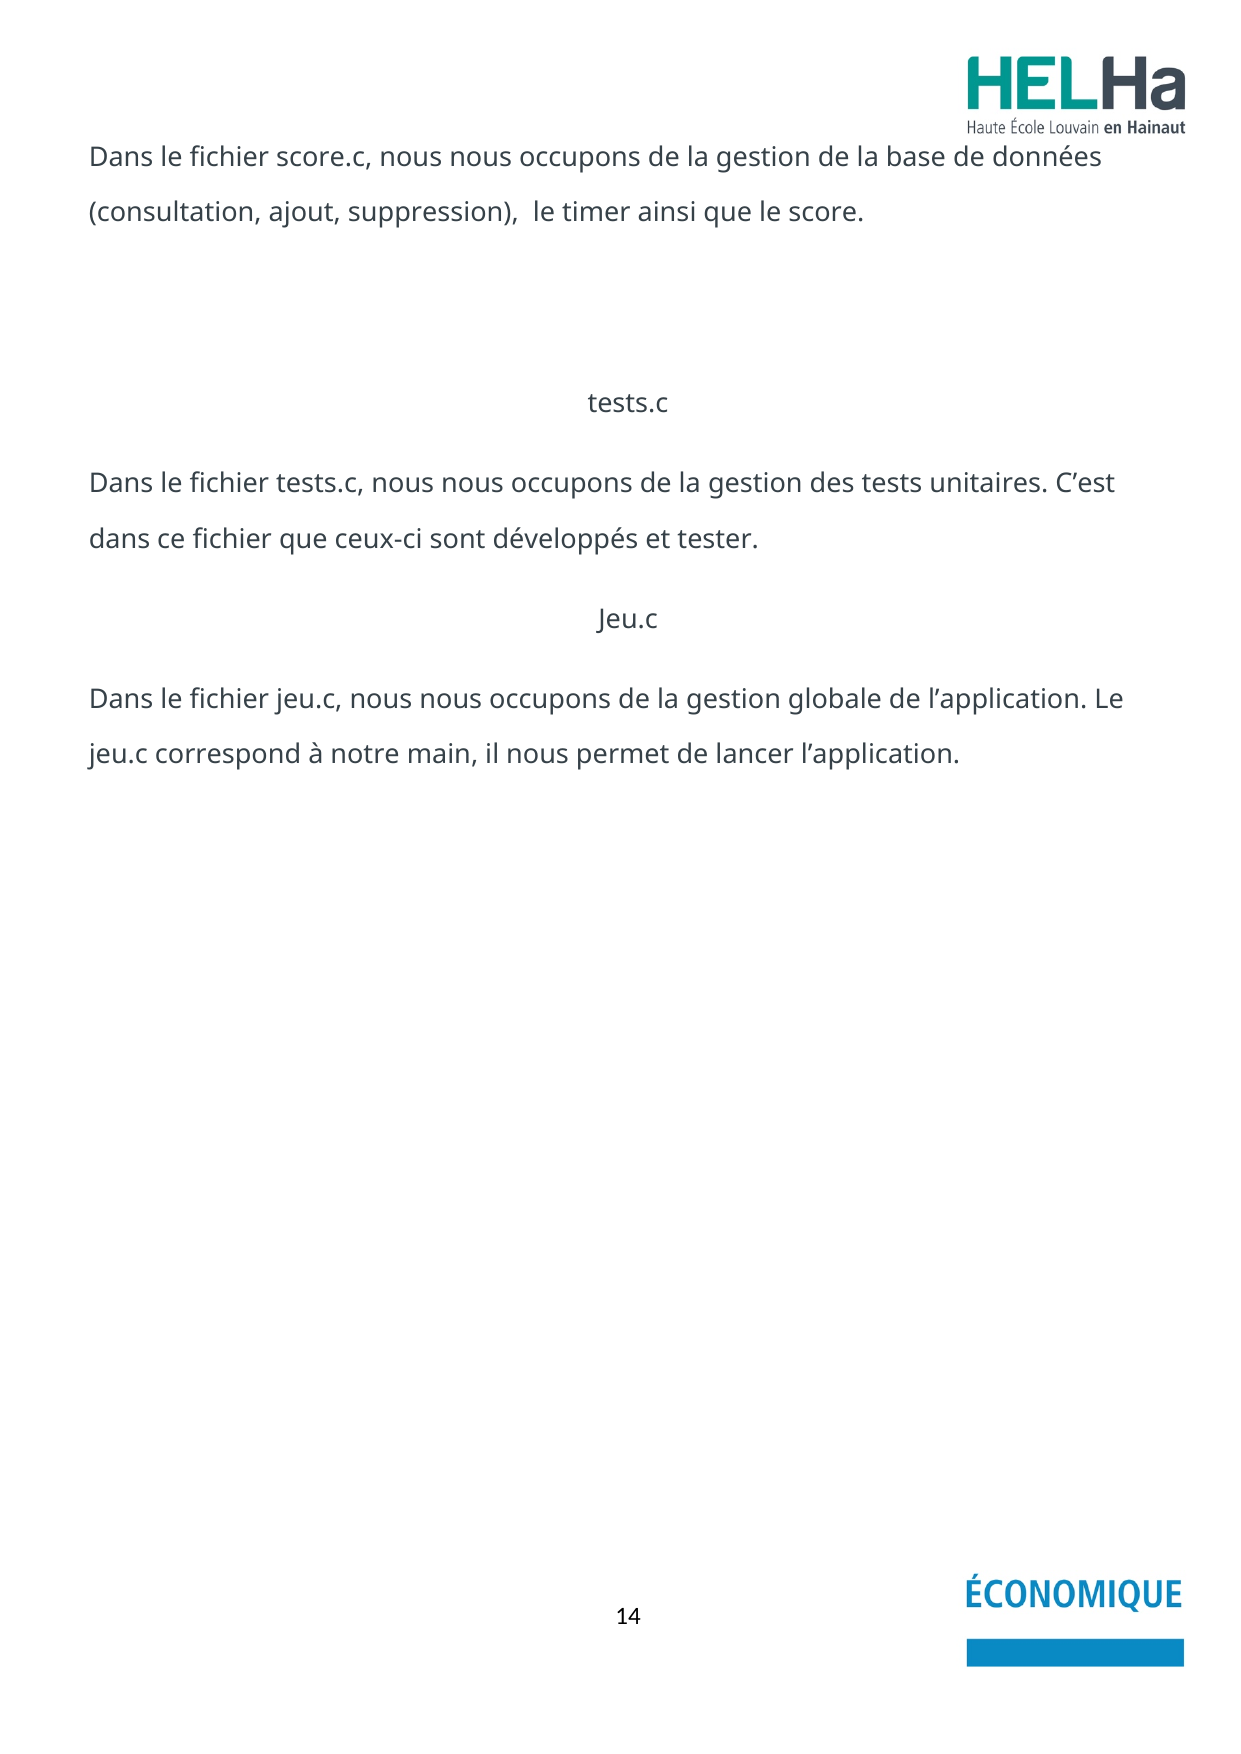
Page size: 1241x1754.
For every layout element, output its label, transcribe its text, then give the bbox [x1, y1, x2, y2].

picture [945, 1570, 1203, 1686]
picture [946, 37, 1203, 153]
subtitle Jeu.c [88, 599, 1167, 636]
subtitle Dans le fichier jeu.c, nous nous occupons de la gestion globale de l’application. Le jeu.c correspond à notre main, il nous permet de lancer l’application. [88, 680, 1167, 772]
subtitle tests.c [88, 328, 1167, 420]
subtitle Dans le fichier score.c, nous nous occupons de la gestion de la base de données (consultation, ajout, suppression), le timer ainsi que le score. [88, 137, 1167, 285]
subtitle Dans le fichier tests.c, nous nous occupons de la gestion des tests unitaires. C’est dans ce fichier que ceux-ci sont développés et tester. [88, 464, 1167, 556]
